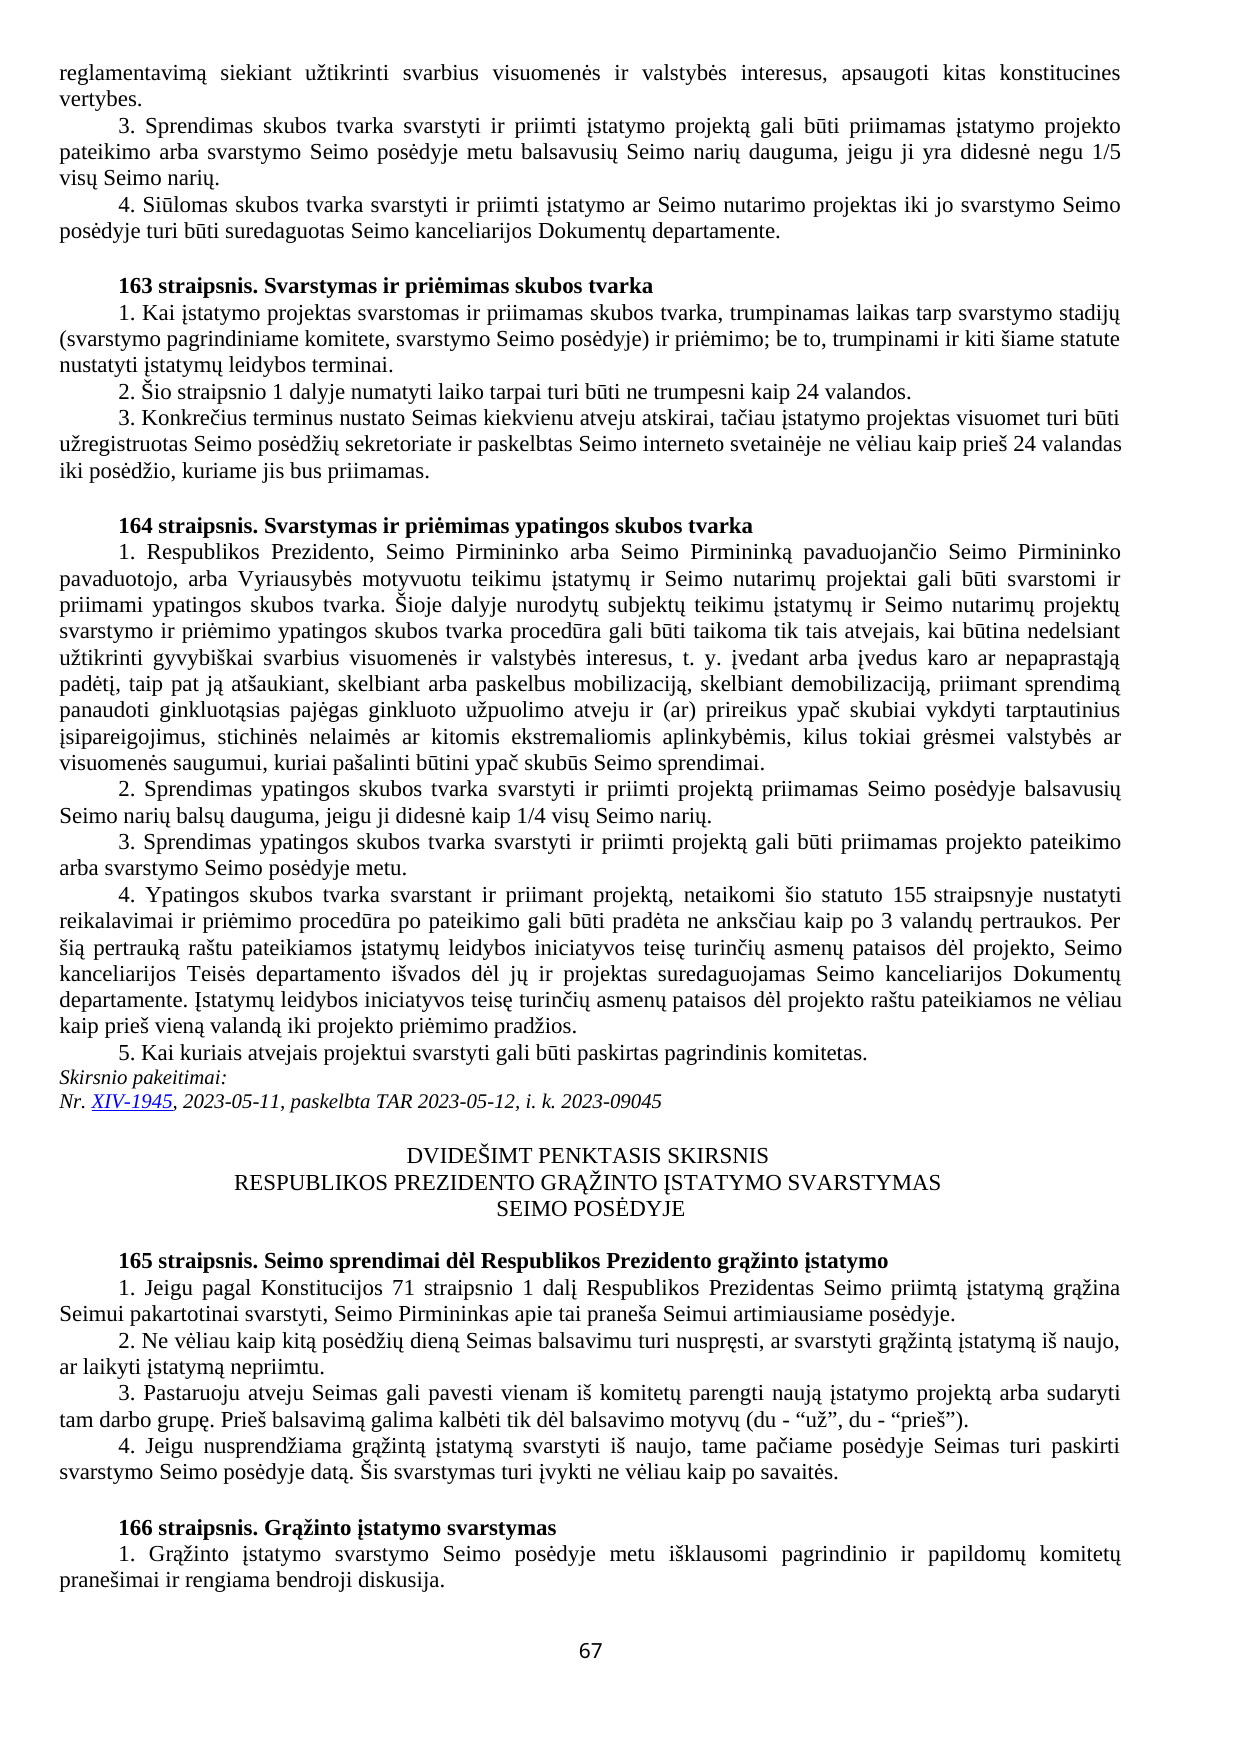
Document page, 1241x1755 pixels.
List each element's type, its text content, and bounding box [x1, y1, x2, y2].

text 1. Jeigu pagal Konstitucijos 71 straipsnio 1 dalį Respublikos Prezidentas Seimo priimtą įstatymą grąžina Seimui pakartotinai svarstyti, Seimo Pirmininkas apie tai praneša Seimui artimiausiame posėdyje. [59, 1274, 1122, 1327]
text 4. Jeigu nusprendžiama grąžintą įstatymą svarstyti iš naujo, tame pačiame posėdyje Seimas turi paskirti svarstymo Seimo posėdyje datą. Šis svarstymas turi įvykti ne vėliau kaip po savaitės. [59, 1432, 1122, 1485]
text 166 straipsnis. Grąžinto įstatymo svarstymas [59, 1513, 1122, 1540]
text 2. Sprendimas ypatingos skubos tvarka svarstyti ir priimti projektą priimamas Seimo posėdyje balsavusių Seimo narių balsų dauguma, jeigu ji didesnė kaip 1/4 visų Seimo narių. [59, 775, 1122, 828]
text Skirsnio pakeitimai: [59, 1065, 1122, 1089]
text 165 straipsnis. Seimo sprendimai dėl Respublikos Prezidento grąžinto įstatymo [59, 1248, 1122, 1274]
text 4. Siūlomas skubos tvarka svarstyti ir priimti įstatymo ar Seimo nutarimo projektas iki jo svarstymo Seimo posėdyje turi būti suredaguotas Seimo kanceliarijos Dokumentų departamente. [59, 191, 1122, 243]
text 5. Kai kuriais atvejais projektui svarstyti gali būti paskirtas pagrindinis komitetas. [59, 1039, 1122, 1065]
text 3. Konkrečius terminus nustato Seimas kiekvienu atveju atskirai, tačiau įstatymo projektas visuomet turi būti užregistruotas Seimo posėdžių sekretoriate ir paskelbtas Seimo interneto svetainėje ne vėliau kaip prieš 24 valandas iki posėdžio, kuriame jis bus priimamas. [59, 404, 1122, 483]
text Nr. XIV-1945, 2023-05-11, paskelbta TAR 2023-05-12, i. k. 2023-09045 [59, 1089, 1122, 1113]
text 3. Pastaruoju atveju Seimas gali pavesti vienam iš komitetų parengti naują įstatymo projektą arba sudaryti tam darbo grupę. Prieš balsavimą galima kalbėti tik dėl balsavimo motyvų (du - “už”, du - “prieš”). [59, 1379, 1122, 1432]
text DVIDEŠIMT PENKTASIS SKIRSNIS [59, 1142, 1122, 1168]
text 164 straipsnis. Svarstymas ir priėmimas ypatingos skubos tvarka [59, 512, 1122, 538]
text SEIMO POSĖDYJE [59, 1195, 1122, 1221]
text 3. Sprendimas skubos tvarka svarstyti ir priimti įstatymo projektą gali būti priimamas įstatymo projekto pateikimo arba svarstymo Seimo posėdyje metu balsavusių Seimo narių dauguma, jeigu ji yra didesnė negu 1/5 visų Seimo narių. [59, 112, 1122, 191]
text 2. Ne vėliau kaip kitą posėdžių dieną Seimas balsavimu turi nuspręsti, ar svarstyti grąžintą įstatymą iš naujo, ar laikyti įstatymą nepriimtu. [59, 1327, 1122, 1379]
text RESPUBLIKOS PREZIDENTO GRĄŽINTO ĮSTATYMO SVARSTYMAS [59, 1168, 1122, 1195]
text 1. Kai įstatymo projektas svarstomas ir priimamas skubos tvarka, trumpinamas laikas tarp svarstymo stadijų (svarstymo pagrindiniame komitete, svarstymo Seimo posėdyje) ir priėmimo; be to, trumpinami ir kiti šiame statute nustatyti įstatymų leidybos terminai. [59, 299, 1122, 378]
text 4. Ypatingos skubos tvarka svarstant ir priimant projektą, netaikomi šio statuto 155 straipsnyje nustatyti reikalavimai ir priėmimo procedūra po pateikimo gali būti pradėta ne anksčiau kaip po 3 valandų pertraukos. Per šią pertrauką raštu pateikiamos įstatymų leidybos iniciatyvos teisę turinčių asmenų pataisos dėl projekto, Seimo kanceliarijos Teisės departamento išvados dėl jų ir projektas suredaguojamas Seimo kanceliarijos Dokumentų departamente. Įstatymų leidybos iniciatyvos teisę turinčių asmenų pataisos dėl projekto raštu pateikiamos ne vėliau kaip prieš vieną valandą iki projekto priėmimo pradžios. [59, 881, 1122, 1039]
text 2. Šio straipsnio 1 dalyje numatyti laiko tarpai turi būti ne trumpesni kaip 24 valandos. [59, 378, 1122, 404]
text 163 straipsnis. Svarstymas ir priėmimas skubos tvarka [59, 272, 1122, 299]
text 3. Sprendimas ypatingos skubos tvarka svarstyti ir priimti projektą gali būti priimamas projekto pateikimo arba svarstymo Seimo posėdyje metu. [59, 828, 1122, 881]
text 1. Respublikos Prezidento, Seimo Pirmininko arba Seimo Pirmininką pavaduojančio Seimo Pirmininko pavaduotojo, arba Vyriausybės motyvuotu teikimu įstatymų ir Seimo nutarimų projektai gali būti svarstomi ir priimami ypatingos skubos tvarka. Šioje dalyje nurodytų subjektų teikimu įstatymų ir Seimo nutarimų projektų svarstymo ir priėmimo ypatingos skubos tvarka procedūra gali būti taikoma tik tais atvejais, kai būtina nedelsiant užtikrinti gyvybiškai svarbius visuomenės ir valstybės interesus, t. y. įvedant arba įvedus karo ar nepaprastąją padėtį, taip pat ją atšaukiant, skelbiant arba paskelbus mobilizaciją, skelbiant demobilizaciją, priimant sprendimą panaudoti ginkluotąsias pajėgas ginkluoto užpuolimo atveju ir (ar) prireikus ypač skubiai vykdyti tarptautinius įsipareigojimus, stichinės nelaimės ar kitomis ekstremaliomis aplinkybėmis, kilus tokiai grėsmei valstybės ar visuomenės saugumui, kuriai pašalinti būtini ypač skubūs Seimo sprendimai. [59, 538, 1122, 775]
text 1. Grąžinto įstatymo svarstymo Seimo posėdyje metu išklausomi pagrindinio ir papildomų komitetų pranešimai ir rengiama bendroji diskusija. [59, 1540, 1122, 1593]
text reglamentavimą siekiant užtikrinti svarbius visuomenės ir valstybės interesus, apsaugoti kitas konstitucines vertybes. [59, 59, 1122, 112]
